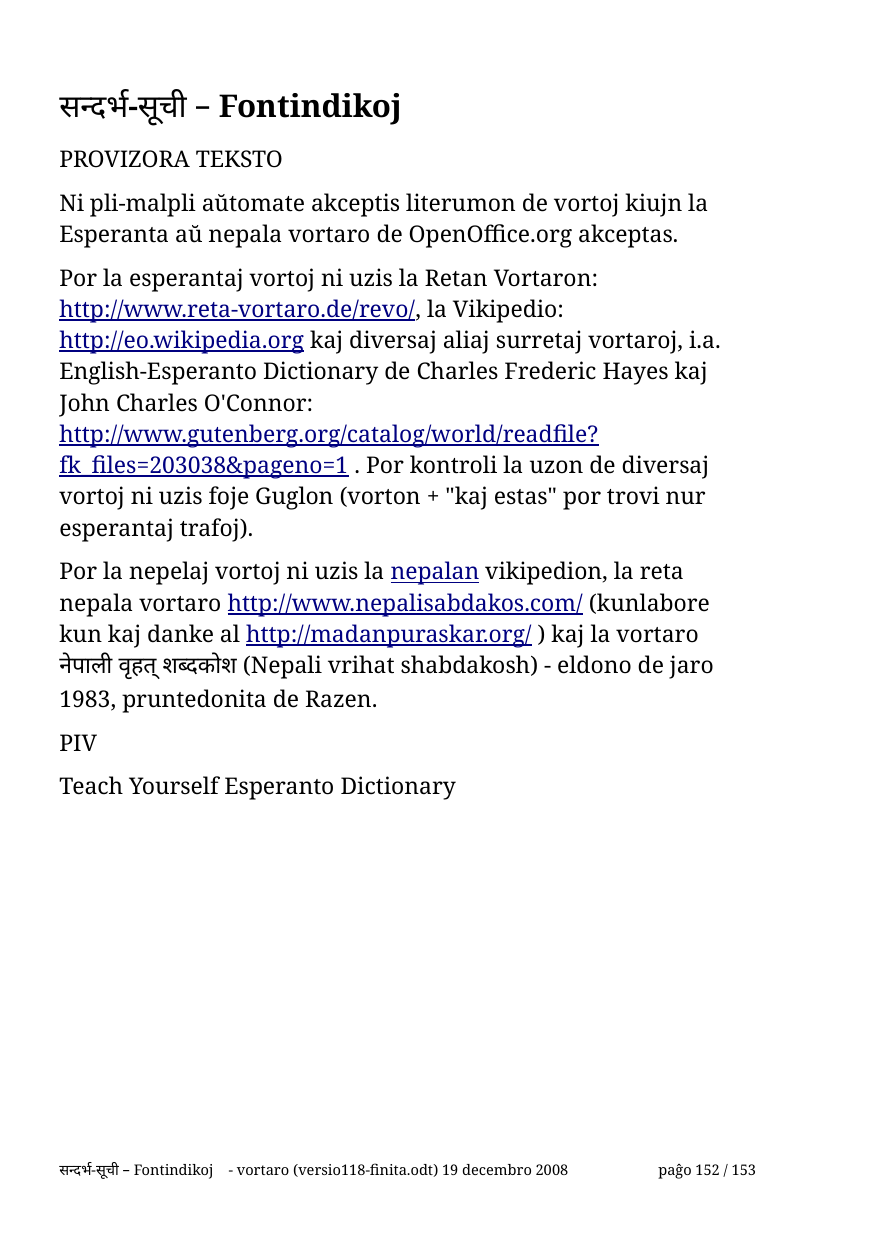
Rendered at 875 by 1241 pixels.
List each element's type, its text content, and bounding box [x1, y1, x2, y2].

text Ni pli-malpli aŭtomate akceptis literumon de vortoj kiujn la Esperanta aŭ nepala vortaro de OpenOffice.org akceptas. [59, 186, 756, 249]
text Por la nepelaj vortoj ni uzis la nepalan vikipedion, la reta nepala vortaro http://www.nepalisabdakos.com/ (kunlabore kun kaj danke al http://madanpuraskar.org/ ) kaj la vortaro नेपाली वृहत् शब्दकोश (Nepali vrihat shabdakosh) - eldono de jaro 1983, pruntedonita de Razen. [59, 555, 756, 714]
text PIV [59, 727, 756, 758]
subtitle सन्दर्भ-सूची – Fontindikoj [59, 84, 756, 130]
text Teach Yourself Esperanto Dictionary [59, 770, 756, 802]
text Por la esperantaj vortoj ni uzis la Retan Vortaron: http://www.reta-vortaro.de/revo/, la Vikipedio: http://eo.wikipedia.org kaj diversaj aliaj surretaj vortaroj, i.a. English-Esperanto Dictionary de Charles Frederic Hayes kaj John Charles O'Connor: http://www.gutenberg.org/catalog/world/readfile?fk_files=203038&pageno=1 . Por kontroli la uzon de diversaj vortoj ni uzis foje Guglon (vorton + "kaj estas" por trovi nur esperantaj trafoj). [59, 261, 756, 543]
text PROVIZORA TEKSTO [59, 143, 756, 174]
